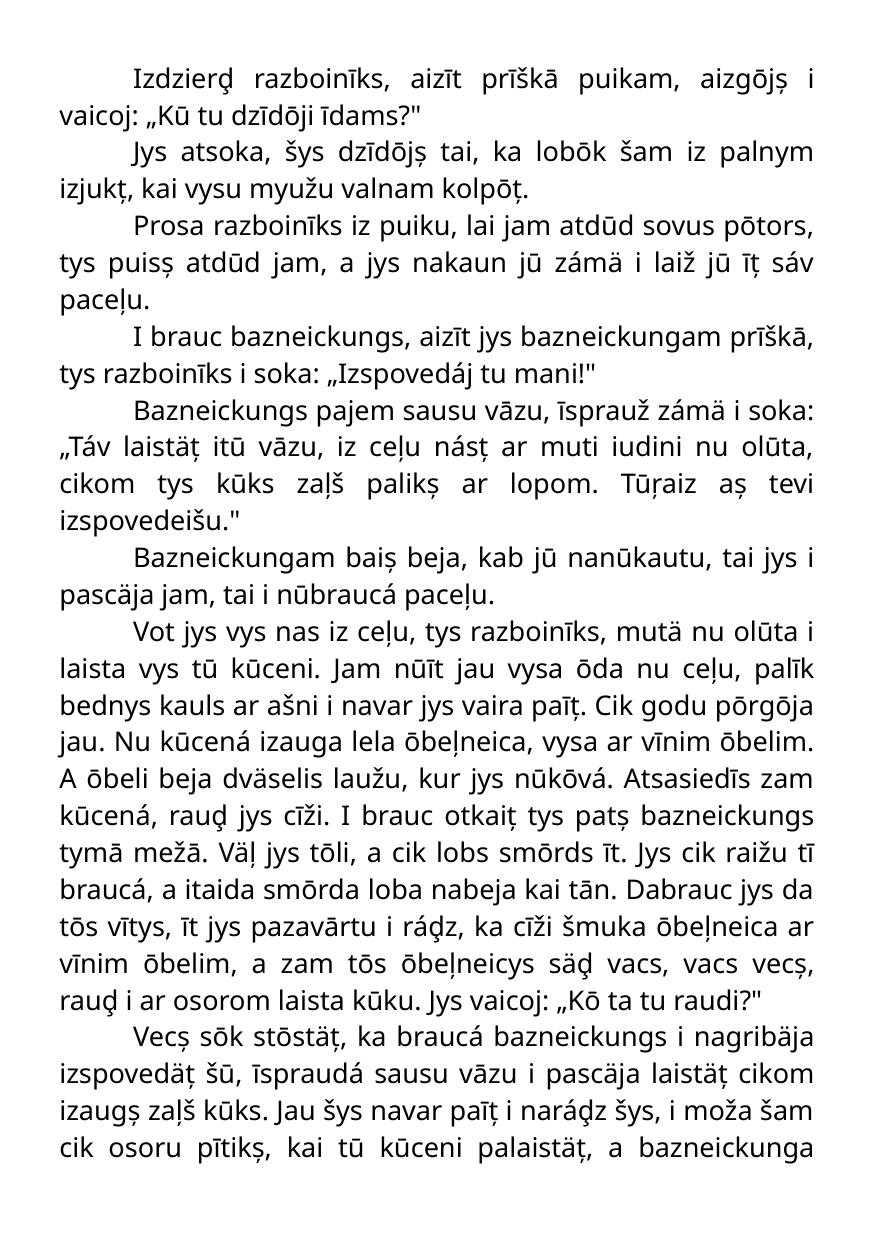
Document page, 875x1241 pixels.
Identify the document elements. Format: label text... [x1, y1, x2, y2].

text Bazneickungs pajem sausu vāzu, īsprauž zámä i soka: „Táv laistäț itū vāzu, iz ceļu násț ar muti iudini nu olūta, cikom tys kūks zaļš palikș ar lopom. Tūŗaiz aș tevi izspovedeišu." [59, 391, 815, 538]
text Bazneickungam baiș beja, kab jū nanūkautu, tai jys i pascäja jam, tai i nūbraucá paceļu. [59, 538, 815, 612]
text I brauc bazneickungs, aizīt jys bazneickungam prīškā, tys razboinīks i soka: „Izspovedáj tu mani!" [59, 317, 815, 391]
text Prosa razboinīks iz puiku, lai jam atdūd sovus pōtors, tys puisș atdūd jam, a jys nakaun jū zámä i laiž jū īț sáv paceļu. [59, 207, 815, 317]
text Jys atsoka, šys dzīdōjș tai, ka lobōk šam iz palnym izjukț, kai vysu myužu valnam kolpōț. [59, 133, 815, 207]
text Vecș sōk stōstäț, ka braucá bazneickungs i nagribäja izspovedäț šū, īspraudá sausu vāzu i pascäja laistäț cikom izaugș zaļš kūks. Jau šys navar paīț i naráḑz šys, i moža šam cik osoru pītikș, kai tū kūceni palaistäț, a bazneickunga [59, 1018, 815, 1165]
text Izdzierḑ razboinīks, aizīt prīškā puikam, aizgōjș i vaicoj: „Kū tu dzīdōji īdams?" [59, 59, 815, 133]
text Vot jys vys nas iz ceļu, tys razboinīks, mutä nu olūta i laista vys tū kūceni. Jam nūīt jau vysa ōda nu ceļu, palīk bednys kauls ar ašni i navar jys vaira paīț. Cik godu pōrgōja jau. Nu kūcená izauga lela ōbeļneica, vysa ar vīnim ōbelim. A ōbeli beja dväselis laužu, kur jys nūkōvá. Atsasiedīs zam kūcená, rauḑ jys cīži. I brauc otkaiț tys patș bazneickungs tymā mežā. Väļ jys tōli, a cik lobs smōrds īt. Jys cik raižu tī braucá, a itaida smōrda loba nabeja kai tān. Dabrauc jys da tōs vītys, īt jys pazavārtu i ráḑz, ka cīži šmuka ōbeļneica ar vīnim ōbelim, a zam tōs ōbeļneicys säḑ vacs, vacs vecș, rauḑ i ar osorom laista kūku. Jys vaicoj: „Kō ta tu raudi?" [59, 612, 815, 1018]
